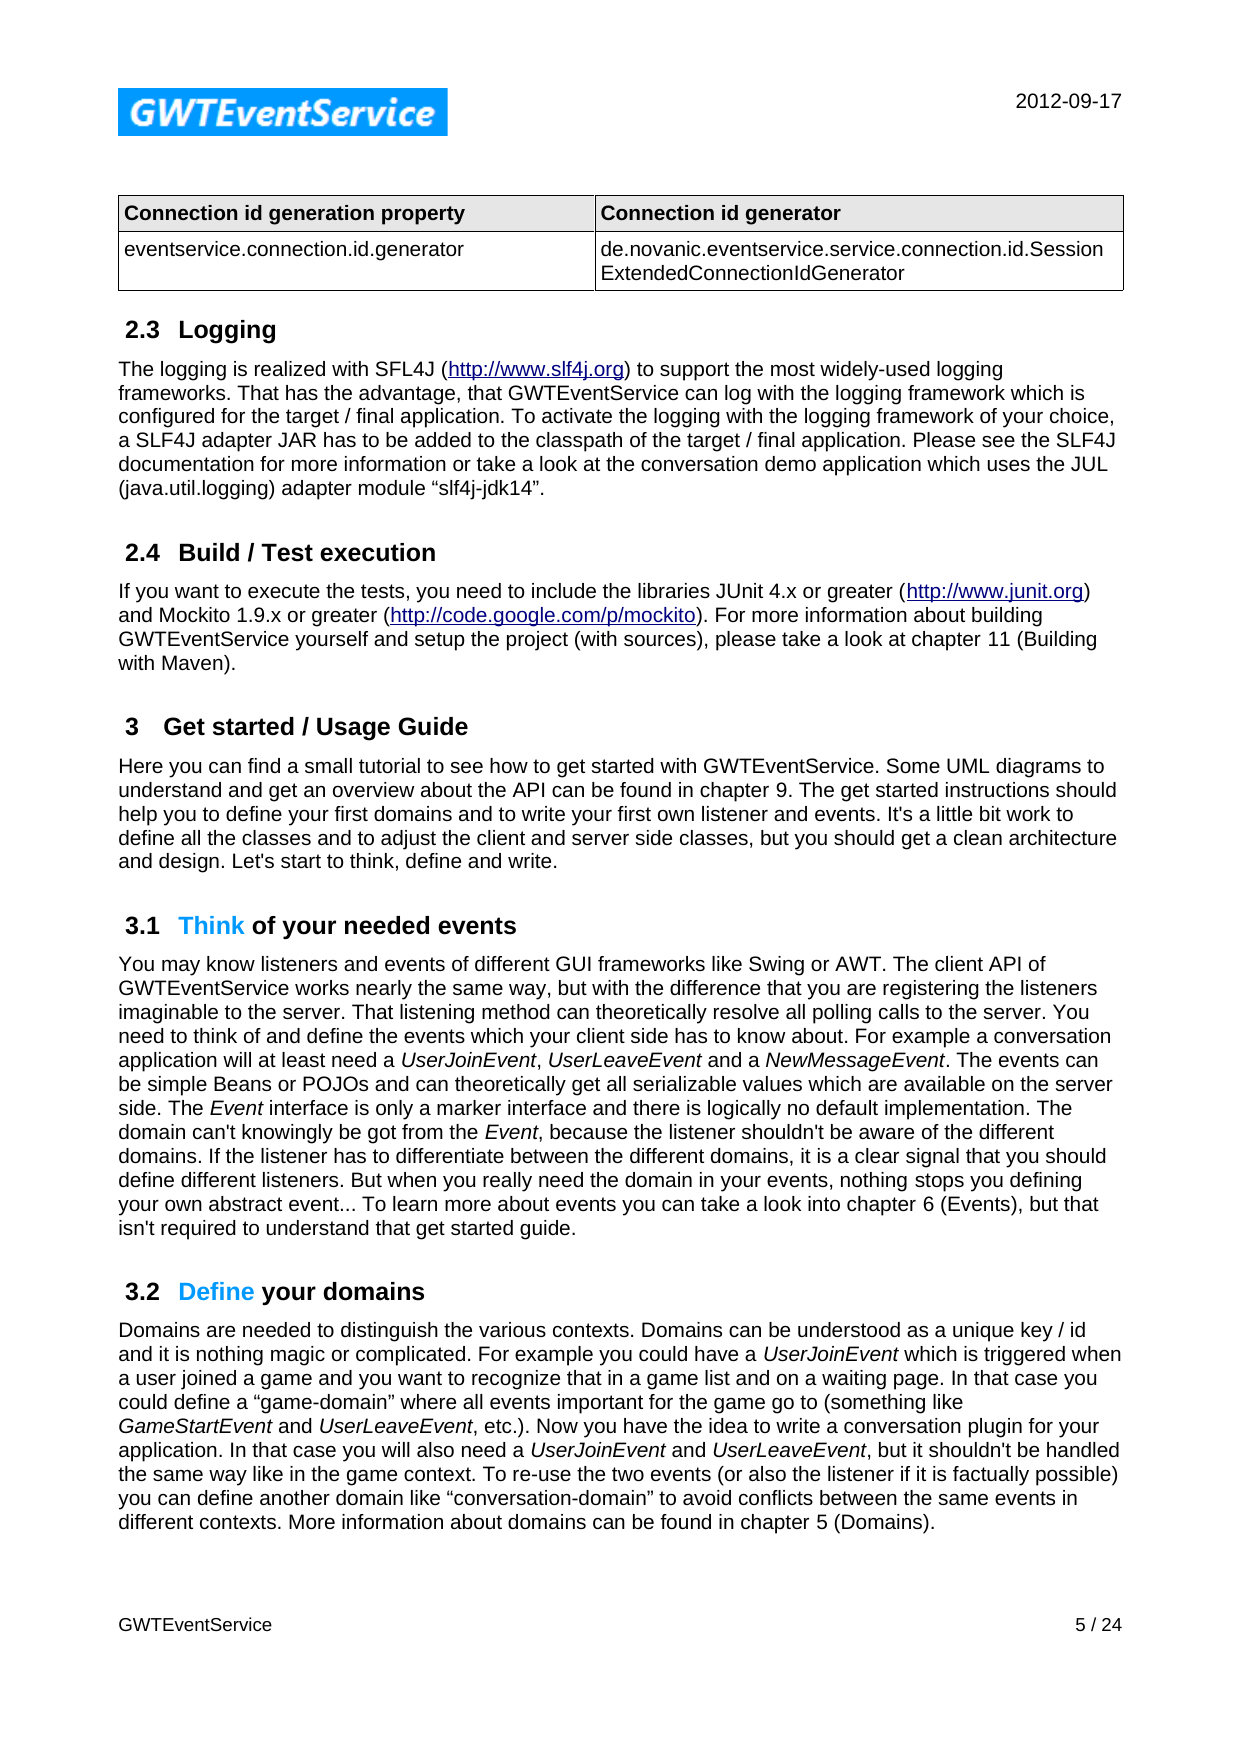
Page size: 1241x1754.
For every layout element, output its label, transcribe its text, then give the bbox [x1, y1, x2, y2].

subtitle Define your domains [118, 1277, 1122, 1306]
table_header Connection id generation property [119, 196, 594, 231]
text The logging is realized with SFL4J (http://www.slf4j.org) to support the most widely-used logging frameworks. That has the advantage, that GWTEventService can log with the logging framework which is configured for the target / final application. To activate the logging with the logging framework of your choice, a SLF4J adapter JAR has to be added to the classpath of the target / final application. Please see the SLF4J documentation for more information or take a look at the conversation demo application which uses the JUL (java.util.logging) adapter module “slf4j-jdk14”. [118, 356, 1122, 500]
text Here you can find a small tutorial to see how to get started with GWTEventService. Some UML diagrams to understand and get an overview about the API can be found in chapter 9. The get started instructions should help you to define your first domains and to write your first own listener and events. It's a little bit work to define all the classes and to adjust the client and server side classes, but you should get a clean architecture and design. Let's start to think, define and write. [118, 753, 1122, 873]
picture [118, 88, 448, 136]
subtitle Logging [118, 315, 1122, 344]
subtitle Think of your needed events [118, 911, 1122, 939]
table_cell eventservice.connection.id.generator [119, 232, 594, 290]
subtitle Build / Test execution [118, 538, 1122, 566]
text Domains are needed to distinguish the various contexts. Domains can be understood as a unique key / id and it is nothing magic or complicated. For example you could have a UserJoinEvent which is triggered when a user joined a game and you want to recognize that in a game list and on a waiting page. In that case you could define a “game-domain” where all events important for the game go to (something like GameStartEvent and UserLeaveEvent, etc.). Now you have the idea to write a conversation plugin for your application. In that case you will also need a UserJoinEvent and UserLeaveEvent, but it shouldn't be handled the same way like in the game context. To re-use the two events (or also the listener if it is factually possible) you can define another domain like “conversation-domain” to avoid conflicts between the same events in different contexts. More information about domains can be found in chapter 5 (Domains). [118, 1318, 1122, 1534]
subtitle Get started / Usage Guide [118, 712, 1122, 741]
text You may know listeners and events of different GUI frameworks like Swing or AWT. The client API of GWTEventService works nearly the same way, but with the difference that you are registering the listeners imaginable to the server. That listening method can theoretically resolve all polling calls to the server. You need to think of and define the events which your client side has to know about. For example a conversation application will at least need a UserJoinEvent, UserLeaveEvent and a NewMessageEvent. The events can be simple Beans or POJOs and can theoretically get all serializable values which are available on the server side. The Event interface is only a marker interface and there is logically no default implementation. The domain can't knowingly be got from the Event, because the listener shouldn't be aware of the different domains. If the listener has to differentiate between the different domains, it is a clear signal that you should define different listeners. But when you really need the domain in your events, nothing stops you defining your own abstract event... To learn more about events you can take a look into chapter 6 (Events), but that isn't required to understand that get started guide. [118, 952, 1122, 1239]
text If you want to execute the tests, you need to include the libraries JUnit 4.x or greater (http://www.junit.org) and Mockito 1.9.x or greater (http://code.google.com/p/mockito). For more information about building GWTEventService yourself and setup the project (with sources), please take a look at chapter 11 (Building with Maven). [118, 579, 1122, 675]
table_cell de.novanic.eventservice.service.connection.id.SessionExtendedConnectionIdGenerator [596, 232, 1123, 290]
table_header Connection id generator [596, 196, 1123, 231]
